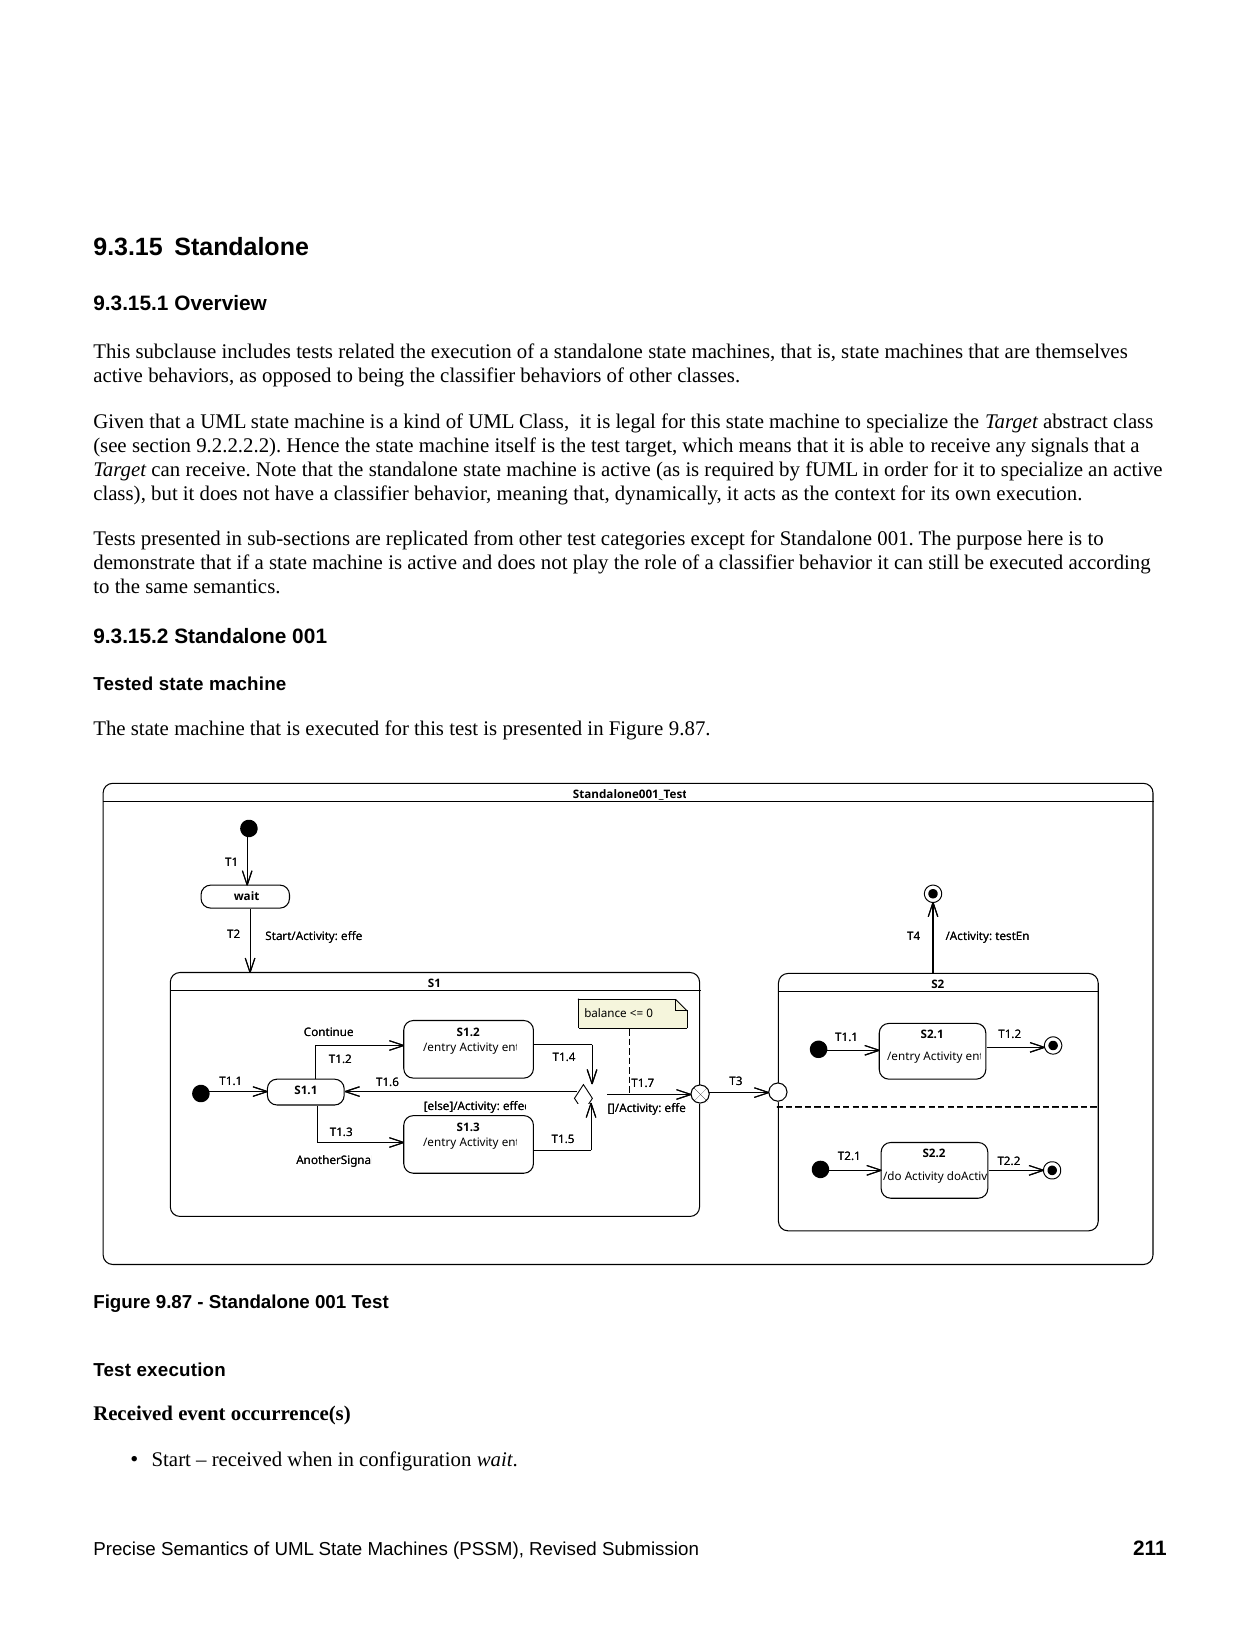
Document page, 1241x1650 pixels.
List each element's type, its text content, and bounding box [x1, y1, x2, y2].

subtitle Overview [93, 289, 1164, 314]
subtitle Standalone 001 [93, 623, 1164, 648]
subtitle Tested state machine [93, 673, 1164, 694]
text Tests presented in sub-sections are replicated from other test categories except for Standalone 001. The purpose here is to demonstrate that if a state machine is active and does not play the role of a classifier behavior it can still be executed according to the same semantics. [93, 526, 1164, 598]
list Start – received when in configuration wait. [131, 1446, 1164, 1471]
subtitle Test execution [93, 1359, 1164, 1380]
text This subclause includes tests related the execution of a standalone state machines, that is, state machines that are themselves active behaviors, as opposed to being the classifier behaviors of other classes. [93, 339, 1164, 387]
text Given that a UML state machine is a kind of UML Class, it is legal for this state machine to specialize the Target abstract class (see section 9.2.2.2.2). Hence the state machine itself is the test target, which means that it is able to receive any signals that a Target can receive. Note that the standalone state machine is active (as is required by fUML in order for it to specialize an active class), but it does not have a classifier behavior, meaning that, dynamically, it acts as the context for its own execution. [93, 408, 1164, 505]
subtitle Standalone [93, 231, 1164, 260]
text The state machine that is executed for this test is presented in Figure 9.87. [93, 716, 1164, 740]
text Figure 9.87 - Standalone 001 Test [93, 1291, 1164, 1313]
text Received event occurrence(s) [93, 1401, 1164, 1425]
